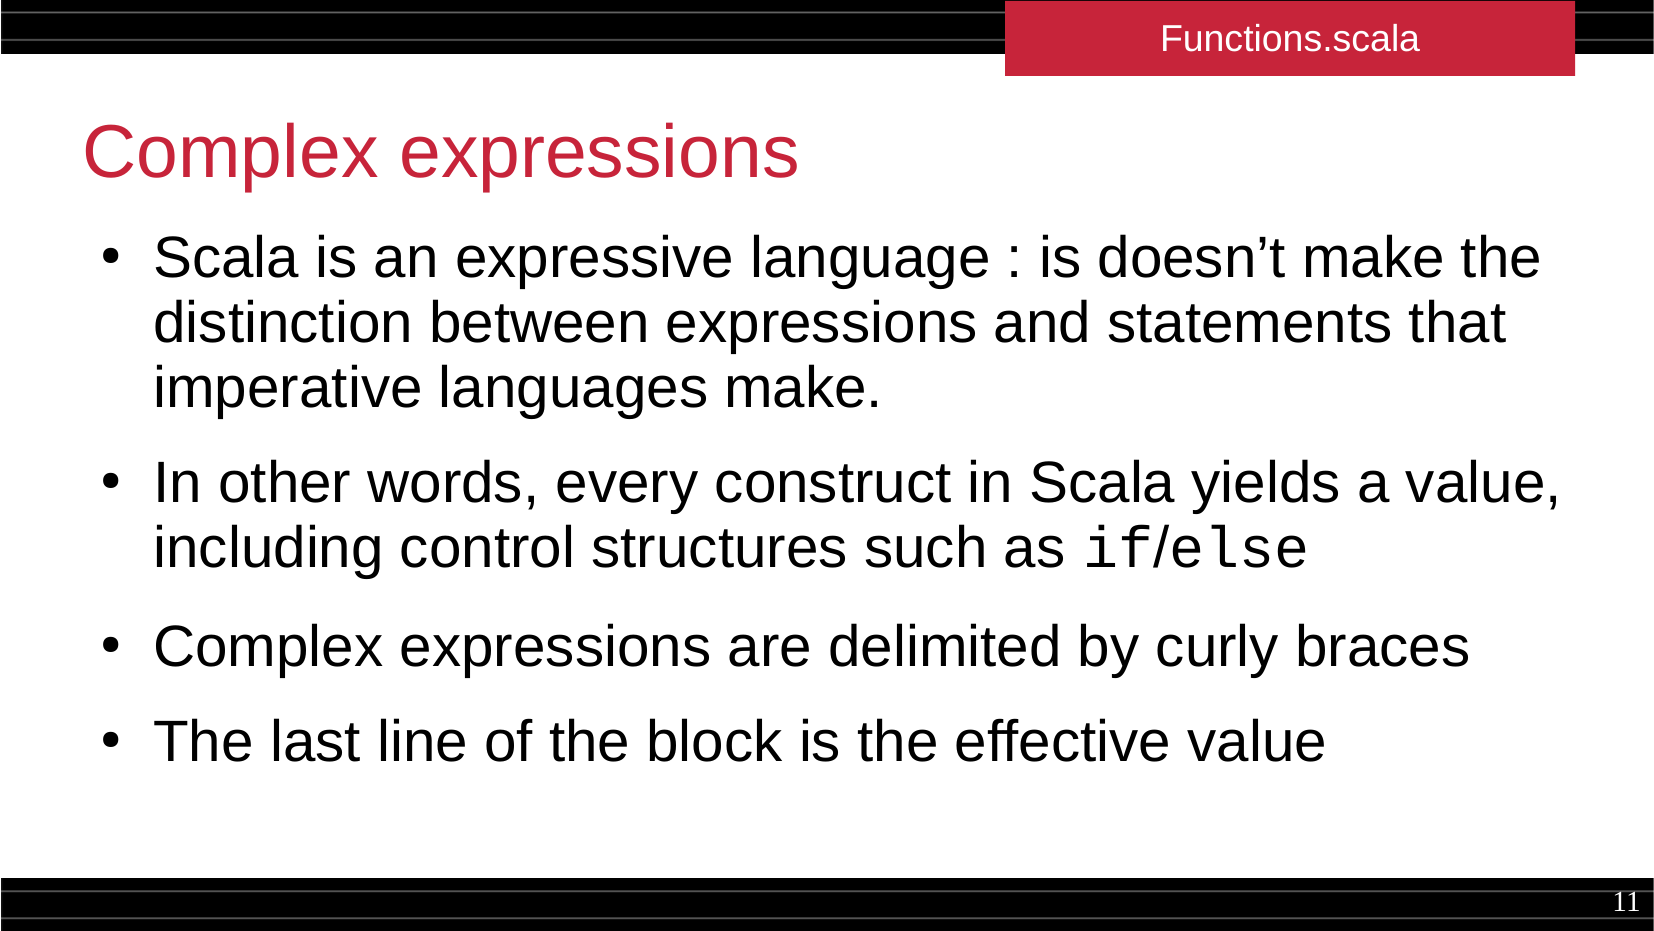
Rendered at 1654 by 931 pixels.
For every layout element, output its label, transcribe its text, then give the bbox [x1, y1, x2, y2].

picture [1, 878, 1654, 931]
list Scala is an expressive language : is doesn’t make the distinction between expressions and statements that imperative languages make. In other words, every construct in Scala yields a value, including control structures such as if/else Complex expressions are delimited by curly braces The last line of the block is the effective value [82, 225, 1571, 856]
title Complex expressions [82, 92, 1571, 211]
picture [1576, 0, 1654, 54]
picture [1, 0, 1005, 54]
text_box Functions.scala [1005, 0, 1576, 76]
